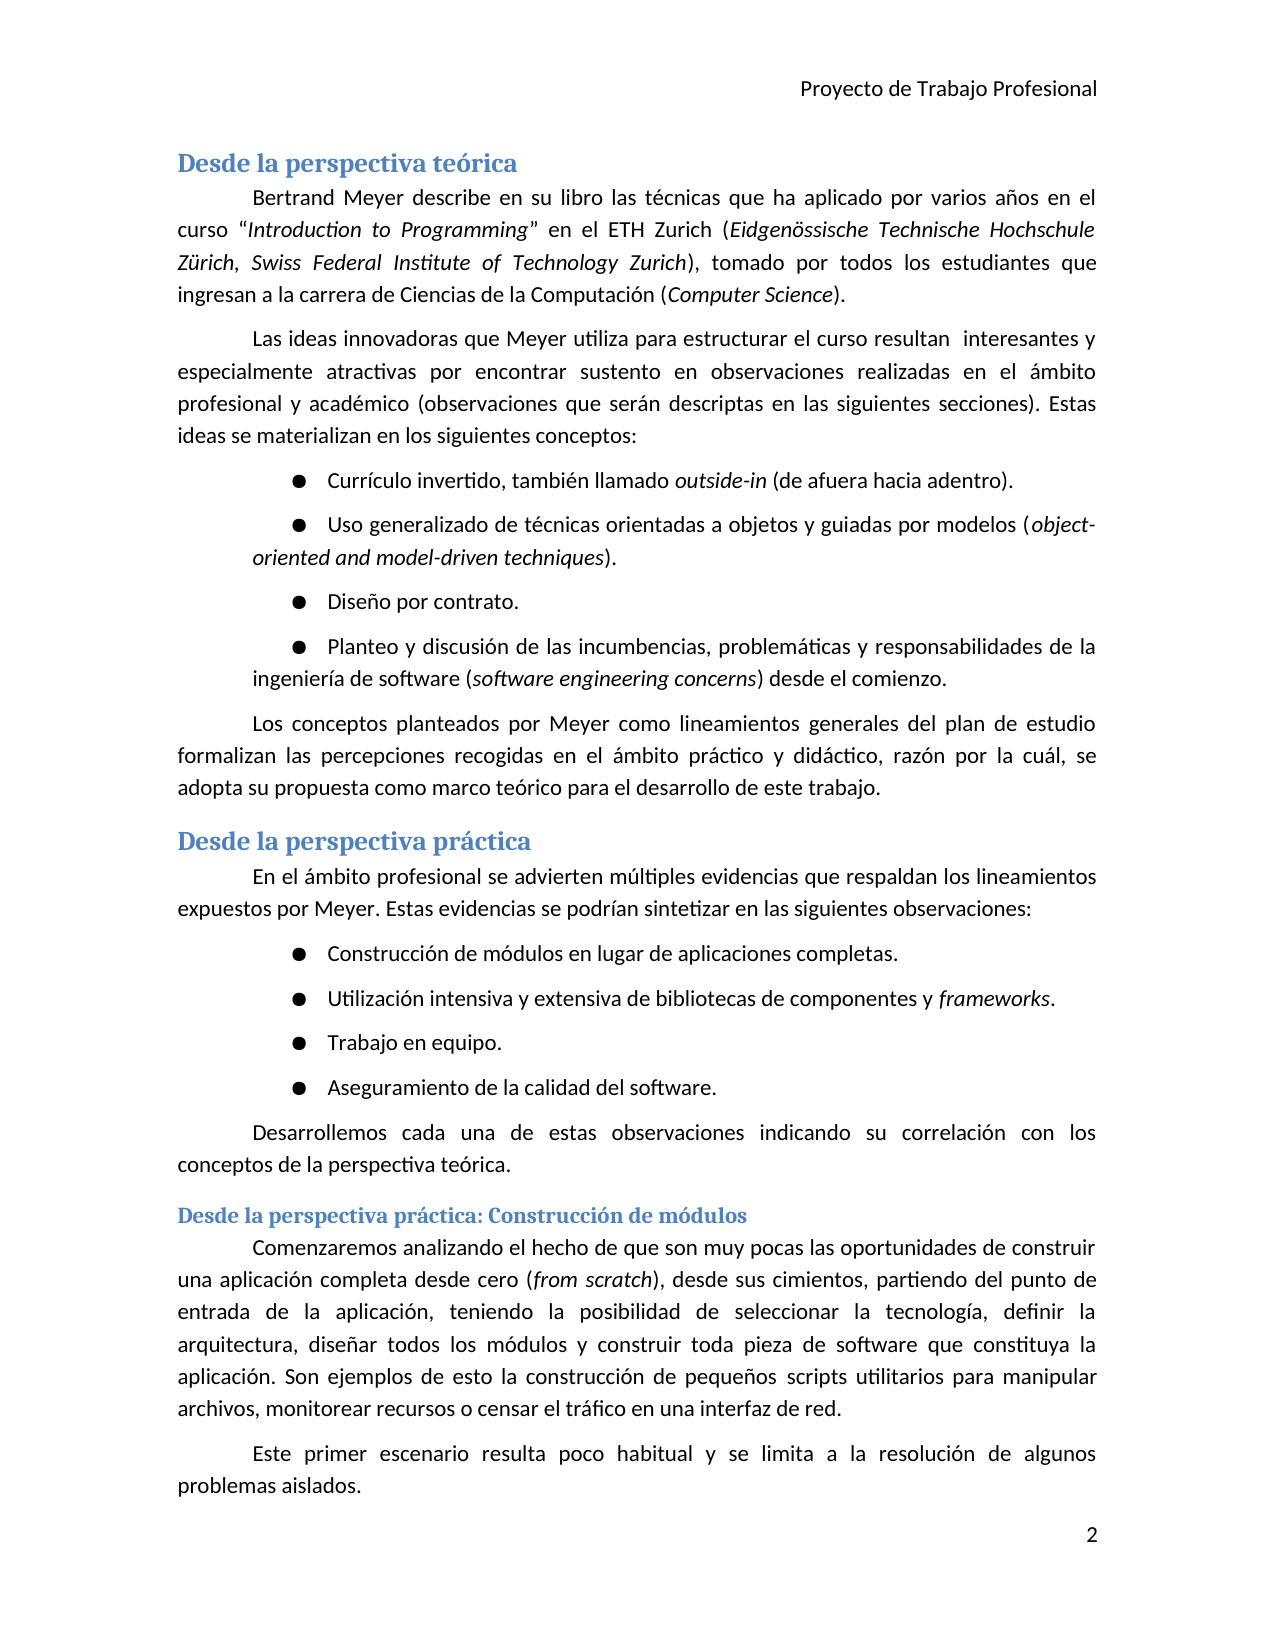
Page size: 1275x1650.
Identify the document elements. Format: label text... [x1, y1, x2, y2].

subtitle Desde la perspectiva práctica [177, 826, 1098, 857]
list Aseguramiento de la calidad del software. [215, 1073, 1098, 1101]
text Los conceptos planteados por Meyer como lineamientos generales del plan de estudio formalizan las percepciones recogidas en el ámbito práctico y didáctico, razón por la cuál, se adopta su propuesta como marco teórico para el desarrollo de este trabajo. [177, 709, 1098, 801]
text Las ideas innovadoras que Meyer utiliza para estructurar el curso resultan interesantes y especialmente atractivas por encontrar sustento en observaciones realizadas en el ámbito profesional y académico (observaciones que serán descriptas en las siguientes secciones). Estas ideas se materializan en los siguientes conceptos: [177, 324, 1098, 449]
text Bertrand Meyer describe en su libro las técnicas que ha aplicado por varios años en el curso “Introduction to Programming” en el ETH Zurich (Eidgenössische Technische Hochschule Zürich, Swiss Federal Institute of Technology Zurich), tomado por todos los estudiantes que ingresan a la carrera de Ciencias de la Computación (Computer Science). [177, 183, 1098, 308]
subtitle Desde la perspectiva práctica: Construcción de módulos [177, 1203, 1098, 1229]
text Comenzaremos analizando el hecho de que son muy pocas las oportunidades de construir una aplicación completa desde cero (from scratch), desde sus cimientos, partiendo del punto de entrada de la aplicación, teniendo la posibilidad de seleccionar la tecnología, definir la arquitectura, diseñar todos los módulos y construir toda pieza de software que constituya la aplicación. Son ejemplos de esto la construcción de pequeños scripts utilitarios para manipular archivos, monitorear recursos o censar el tráfico en una interfaz de red. [177, 1233, 1098, 1422]
list Trabajo en equipo. [215, 1028, 1098, 1056]
list Construcción de módulos en lugar de aplicaciones completas. [215, 939, 1098, 967]
list Uso generalizado de técnicas orientadas a objetos y guiadas por modelos (object-oriented and model-driven techniques). [215, 511, 1098, 571]
text En el ámbito profesional se advierten múltiples evidencias que respaldan los lineamientos expuestos por Meyer. Estas evidencias se podrían sintetizar en las siguientes observaciones: [177, 862, 1098, 922]
list Planteo y discusión de las incumbencias, problemáticas y responsabilidades de la ingeniería de software (software engineering concerns) desde el comienzo. [215, 632, 1098, 692]
text Este primer escenario resulta poco habitual y se limita a la resolución de algunos problemas aislados. [177, 1439, 1098, 1499]
list Diseño por contrato. [215, 587, 1098, 615]
list Utilización intensiva y extensiva de bibliotecas de componentes y frameworks. [215, 984, 1098, 1012]
subtitle Desde la perspectiva teórica [177, 148, 1098, 179]
list Currículo invertido, también llamado outside-in (de afuera hacia adentro). [215, 466, 1098, 494]
text Desarrollemos cada una de estas observaciones indicando su correlación con los conceptos de la perspectiva teórica. [177, 1118, 1098, 1178]
